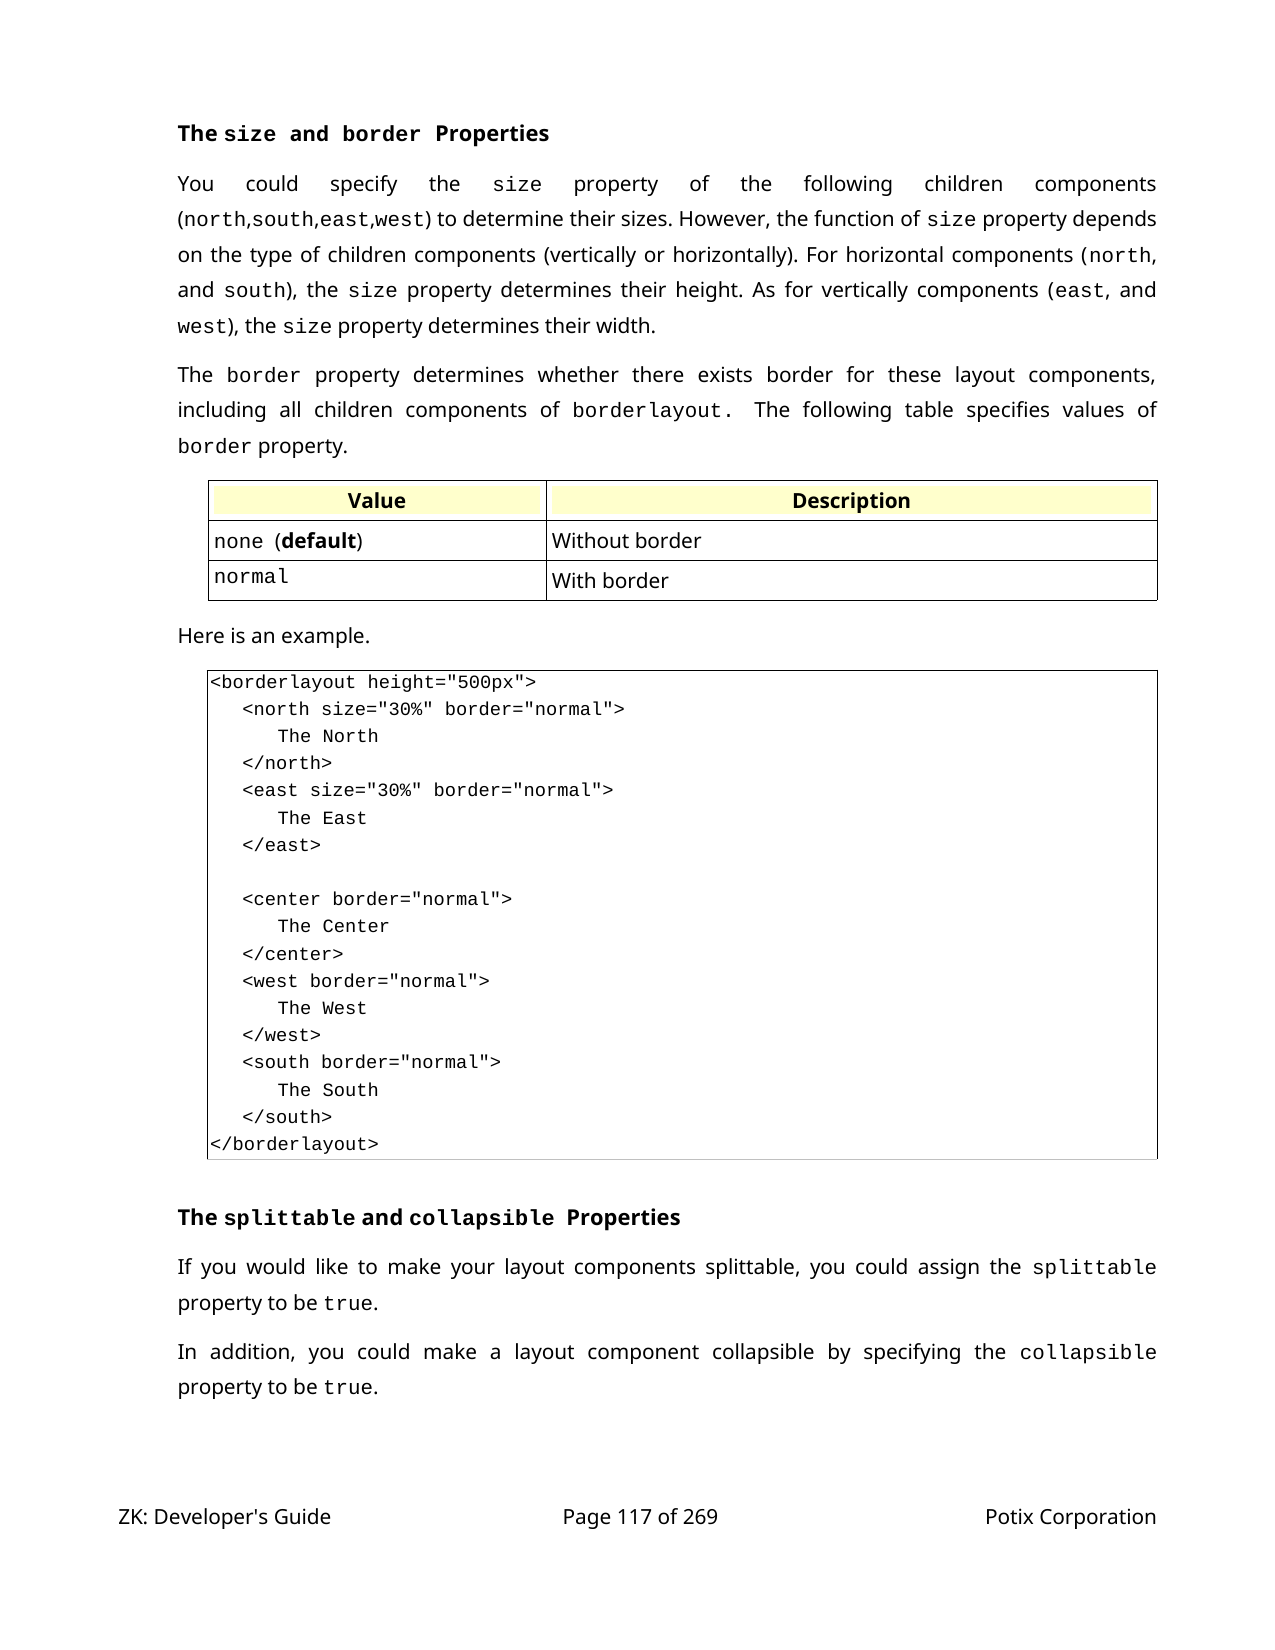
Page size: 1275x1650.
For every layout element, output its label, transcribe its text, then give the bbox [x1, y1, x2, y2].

text You could specify the size property of the following children components (north,south,east,west) to determine their sizes. However, the function of size property depends on the type of children components (vertically or horizontally). For horizontal components (north, and south), the size property determines their height. As for vertically components (east, and west), the size property determines their width. [177, 169, 1157, 339]
text </borderlayout> [208, 1132, 1157, 1159]
text The North [208, 724, 1157, 748]
text <south border="normal"> [208, 1050, 1157, 1074]
text <east size="30%" border="normal"> [208, 778, 1157, 803]
text The West [208, 996, 1157, 1020]
text The East [208, 806, 1157, 830]
table_cell none (default) [209, 521, 546, 560]
table_header Value [209, 481, 546, 520]
text <center border="normal"> [208, 887, 1157, 911]
text The border property determines whether there exists border for these layout components, including all children components of borderlayout. The following table specifies values of border property. [177, 360, 1157, 460]
text In addition, you could make a layout component collapsible by specifying the collapsible property to be true. [177, 1337, 1157, 1401]
text <north size="30%" border="normal"> [208, 697, 1157, 721]
text Here is an example. [177, 621, 1157, 649]
table_cell normal [209, 561, 546, 600]
text </west> [208, 1023, 1157, 1047]
table_header Description [547, 481, 1157, 520]
text If you would like to make your layout components splittable, you could assign the splittable property to be true. [177, 1252, 1157, 1316]
subtitle The size and border Properties [177, 118, 1157, 148]
text <west border="normal"> [208, 969, 1157, 993]
text </east> [208, 833, 1157, 857]
subtitle The splittable and collapsible Properties [177, 1202, 1157, 1232]
table_cell Without border [547, 521, 1157, 560]
text </south> [208, 1104, 1157, 1129]
text <borderlayout height="500px"> [208, 671, 1157, 694]
text </north> [208, 751, 1157, 775]
text The South [208, 1077, 1157, 1102]
text </center> [208, 941, 1157, 966]
text The Center [208, 914, 1157, 938]
table_cell With border [547, 561, 1157, 600]
